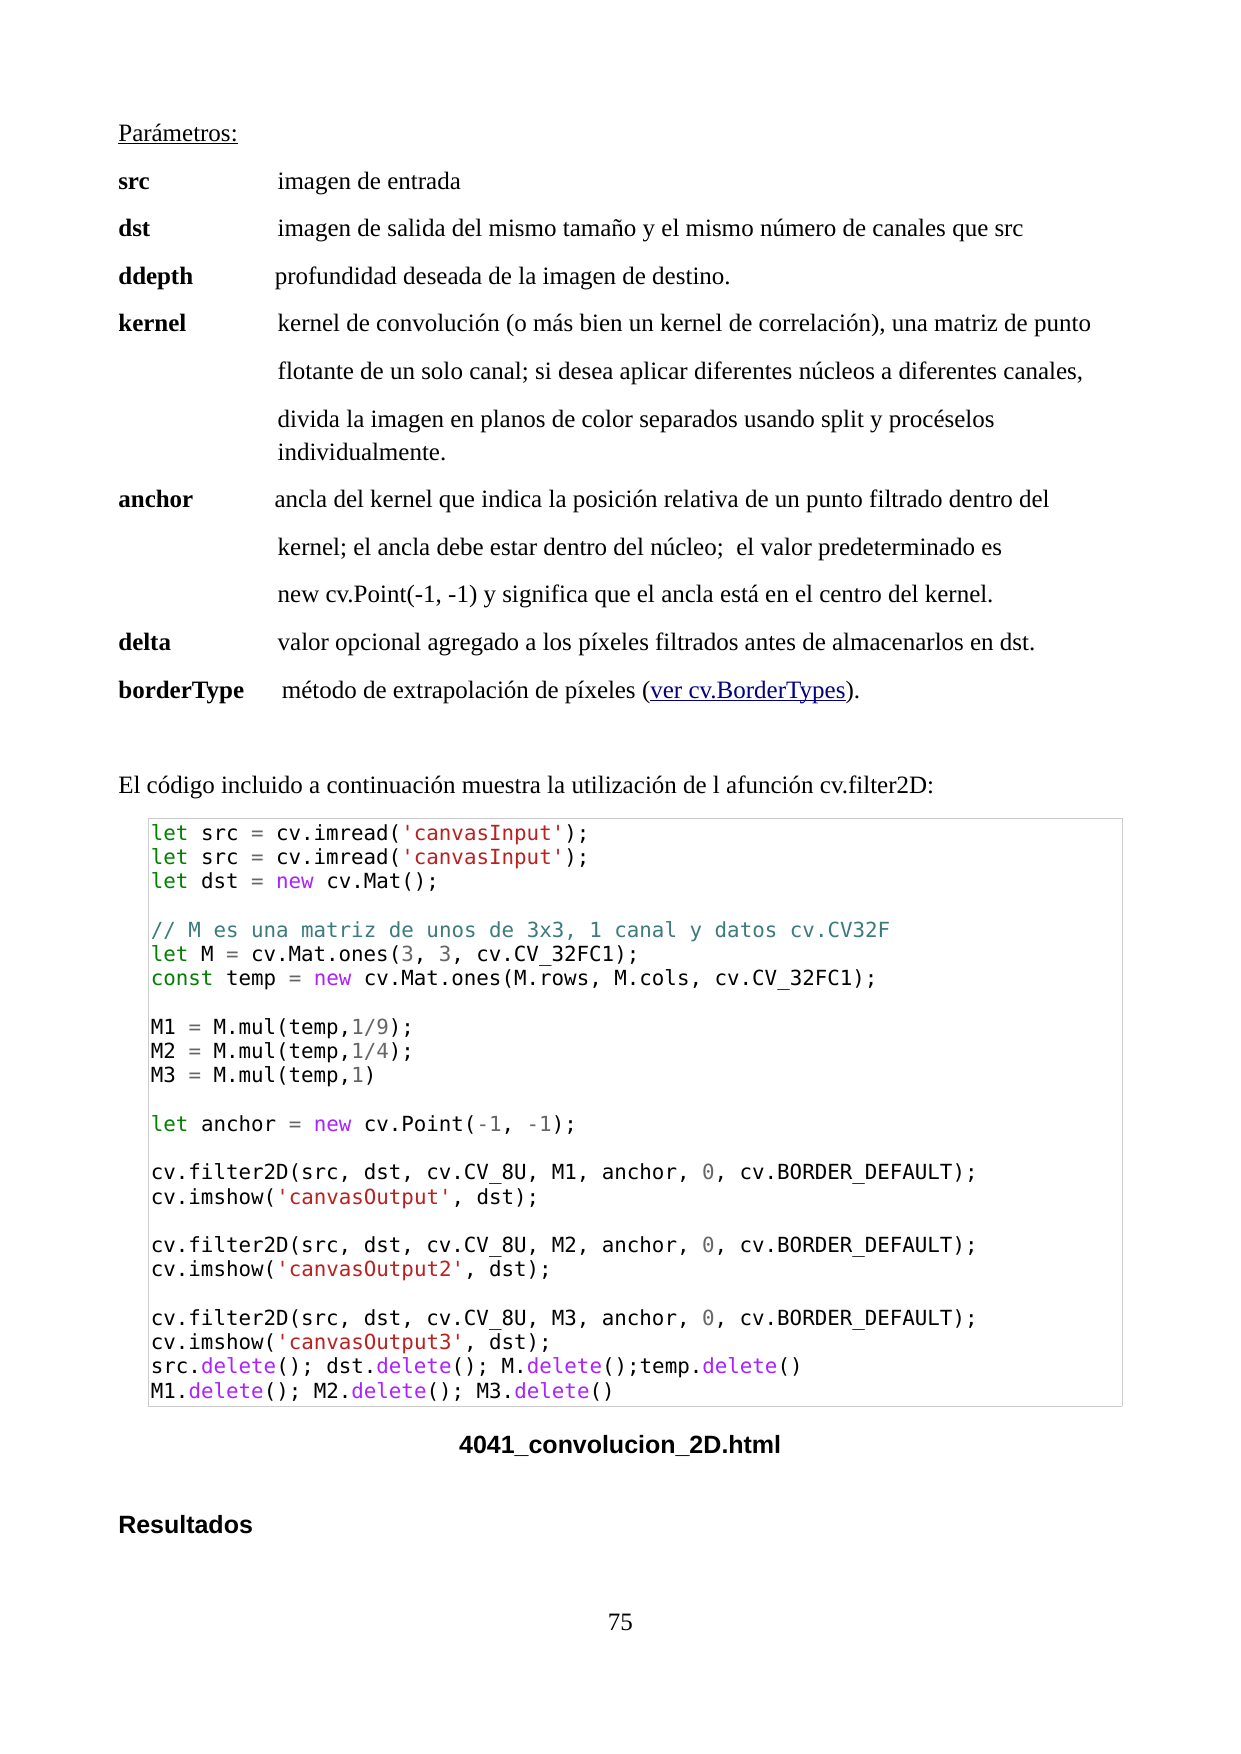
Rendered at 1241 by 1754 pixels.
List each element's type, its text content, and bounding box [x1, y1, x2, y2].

text cv.imshow('canvasOutput', dst); [149, 1182, 1122, 1209]
text Resultados [118, 1510, 1122, 1539]
text anchor ancla del kernel que indica la posición relativa de un punto filtrado dentro del [118, 484, 1122, 513]
text cv.filter2D(src, dst, cv.CV_8U, M1, anchor, 0, cv.BORDER_DEFAULT); [149, 1157, 1122, 1182]
text src imagen de entrada [118, 166, 1122, 194]
text dst imagen de salida del mismo tamaño y el mismo número de canales que src [118, 213, 1122, 242]
text delta valor opcional agregado a los píxeles filtrados antes de almacenarlos en dst. [118, 627, 1122, 656]
text M1.delete(); M2.delete(); M3.delete() [149, 1376, 1122, 1406]
text cv.imshow('canvasOutput2', dst); [149, 1254, 1122, 1282]
text ddepth profundidad deseada de la imagen de destino. [118, 261, 1122, 290]
text new cv.Point(-1, -1) y significa que el ancla está en el centro del kernel. [118, 579, 1122, 608]
text cv.filter2D(src, dst, cv.CV_8U, M3, anchor, 0, cv.BORDER_DEFAULT); [149, 1303, 1122, 1327]
text let src = cv.imread('canvasInput'); [149, 819, 1122, 842]
text divida la imagen en planos de color separados usando split y procéselos individualmente. [118, 404, 1122, 466]
text const temp = new cv.Mat.ones(M.rows, M.cols, cv.CV_32FC1); [149, 963, 1122, 991]
text M1 = M.mul(temp,1/9); [149, 1012, 1122, 1036]
text Parámetros: [118, 118, 1122, 147]
text M2 = M.mul(temp,1/4); [149, 1036, 1122, 1060]
text let anchor = new cv.Point(-1, -1); [149, 1109, 1122, 1136]
text 4041_convolucion_2D.html [118, 1430, 1122, 1458]
text src.delete(); dst.delete(); M.delete();temp.delete() [149, 1352, 1122, 1376]
text M3 = M.mul(temp,1) [149, 1060, 1122, 1088]
text flotante de un solo canal; si desea aplicar diferentes núcleos a diferentes canales, [118, 356, 1122, 385]
text let dst = new cv.Mat(); [149, 866, 1122, 893]
text // M es una matriz de unos de 3x3, 1 canal y datos cv.CV32F [149, 915, 1122, 939]
text kernel kernel de convolución (o más bien un kernel de correlación), una matriz de punto [118, 308, 1122, 337]
text El código incluido a continuación muestra la utilización de l afunción cv.filter2D: [118, 770, 1122, 799]
text cv.filter2D(src, dst, cv.CV_8U, M2, anchor, 0, cv.BORDER_DEFAULT); [149, 1230, 1122, 1254]
text cv.imshow('canvasOutput3', dst); [149, 1327, 1122, 1352]
text let M = cv.Mat.ones(3, 3, cv.CV_32FC1); [149, 939, 1122, 963]
text let src = cv.imread('canvasInput'); [149, 842, 1122, 866]
text borderType método de extrapolación de píxeles (ver cv.BorderTypes). [118, 675, 1122, 703]
text kernel; el ancla debe estar dentro del núcleo; el valor predeterminado es [118, 532, 1122, 561]
